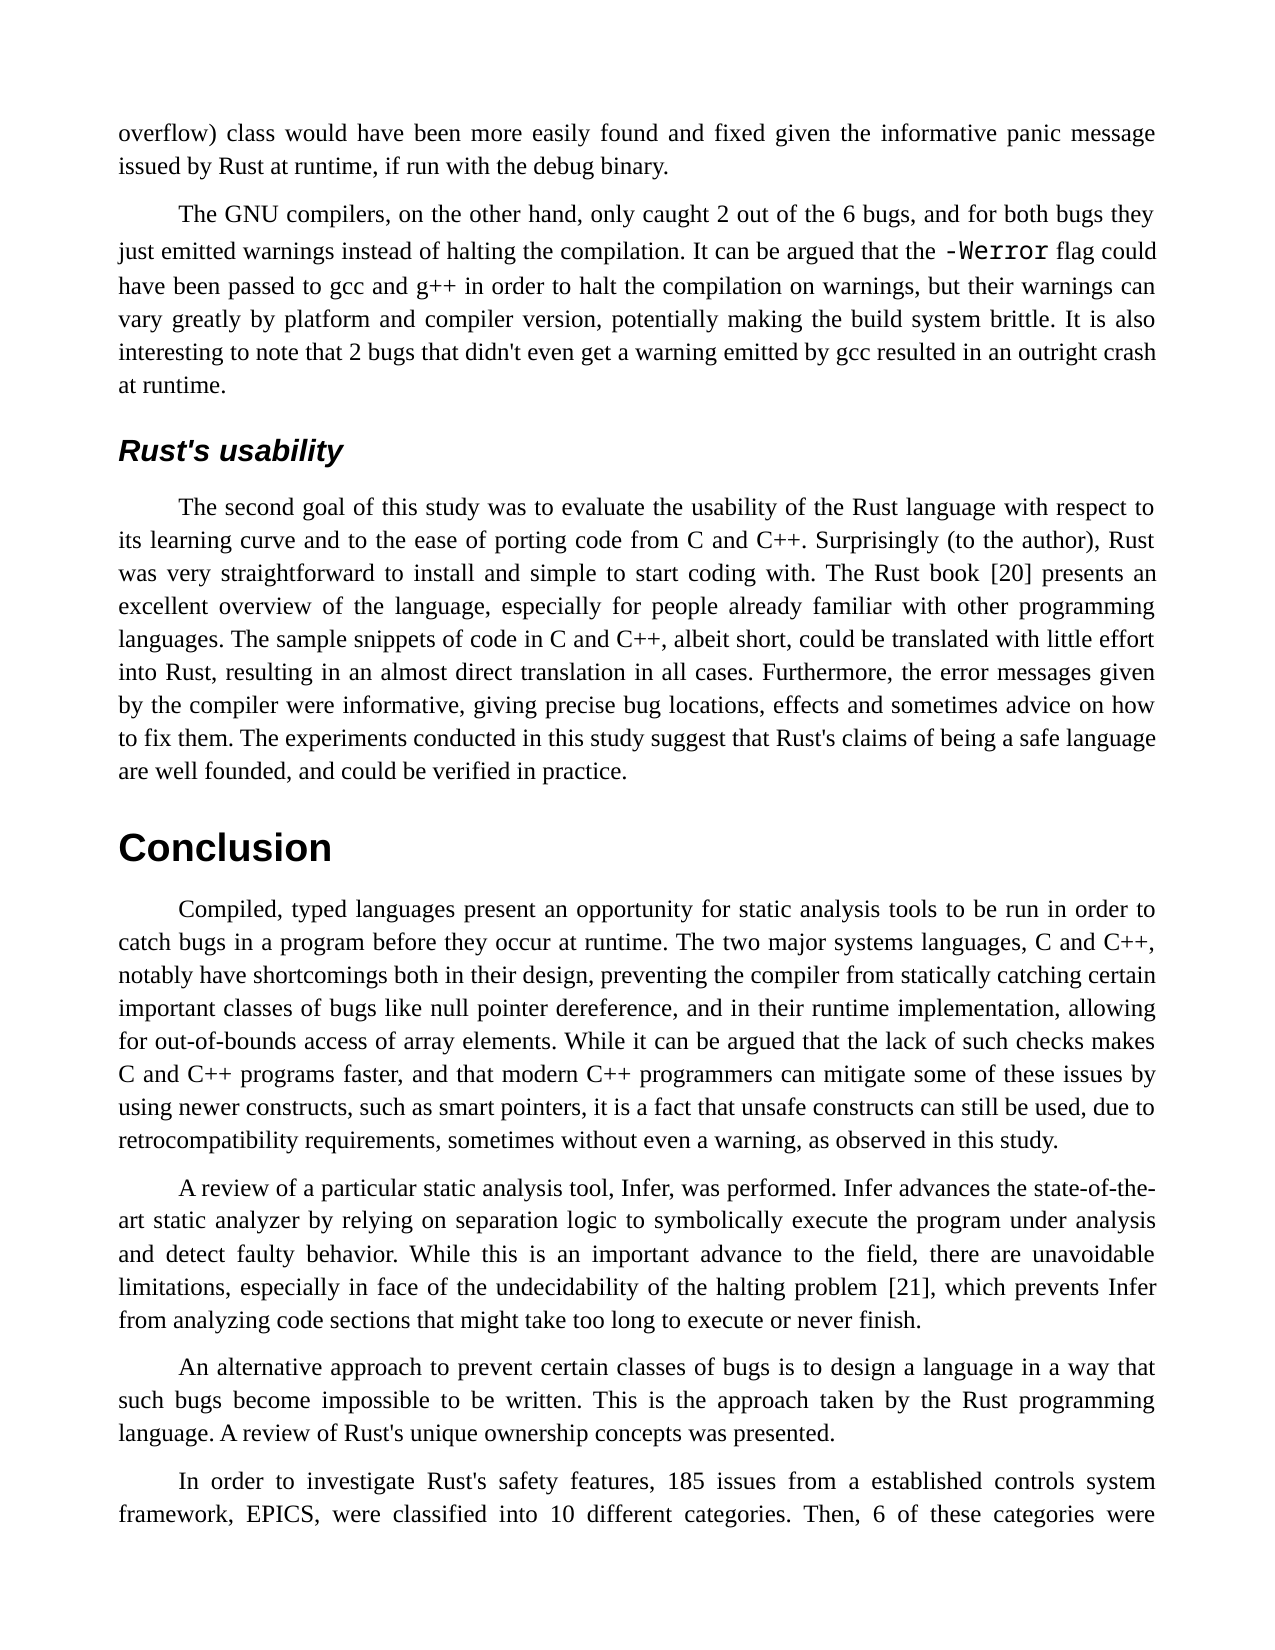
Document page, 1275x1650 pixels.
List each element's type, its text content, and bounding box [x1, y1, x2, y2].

text In order to investigate Rust's safety features, 185 issues from a established controls system framework, EPICS, were classified into 10 different categories. Then, 6 of these categories were [118, 1466, 1157, 1528]
subtitle Rust's usability [118, 433, 1157, 468]
text Compiled, typed languages present an opportunity for static analysis tools to be run in order to catch bugs in a program before they occur at runtime. The two major systems languages, C and C++, notably have shortcomings both in their design, preventing the compiler from statically catching certain important classes of bugs like null pointer dereference, and in their runtime implementation, allowing for out-of-bounds access of array elements. While it can be argued that the lack of such checks makes C and C++ programs faster, and that modern C++ programmers can mitigate some of these issues by using newer constructs, such as smart pointers, it is a fact that unsafe constructs can still be used, due to retrocompatibility requirements, sometimes without even a warning, as observed in this study. [118, 894, 1157, 1154]
text A review of a particular static analysis tool, Infer, was performed. Infer advances the state-of-the-art static analyzer by relying on separation logic to symbolically execute the program under analysis and detect faulty behavior. While this is an important advance to the field, there are unavoidable limitations, especially in face of the undecidability of the halting problem [21], which prevents Infer from analyzing code sections that might take too long to execute or never finish. [118, 1173, 1157, 1333]
text An alternative approach to prevent certain classes of bugs is to design a language in a way that such bugs become impossible to be written. This is the approach taken by the Rust programming language. A review of Rust's unique ownership concepts was presented. [118, 1352, 1157, 1447]
subtitle Conclusion [118, 825, 1157, 870]
text overflow) class would have been more easily found and fixed given the informative panic message issued by Rust at runtime, if run with the debug binary. [118, 118, 1157, 180]
text The second goal of this study was to evaluate the usability of the Rust language with respect to its learning curve and to the ease of porting code from C and C++. Surprisingly (to the author), Rust was very straightforward to install and simple to start coding with. The Rust book [20] presents an excellent overview of the language, especially for people already familiar with other programming languages. The sample snippets of code in C and C++, albeit short, could be translated with little effort into Rust, resulting in an almost direct translation in all cases. Furthermore, the error messages given by the compiler were informative, giving precise bug locations, effects and sometimes advice on how to fix them. The experiments conducted in this study suggest that Rust's claims of being a safe language are well founded, and could be verified in practice. [118, 492, 1157, 785]
text The GNU compilers, on the other hand, only caught 2 out of the 6 bugs, and for both bugs they just emitted warnings instead of halting the compilation. It can be argued that the -Werror flag could have been passed to gcc and g++ in order to halt the compilation on warnings, but their warnings can vary greatly by platform and compiler version, potentially making the build system brittle. It is also interesting to note that 2 bugs that didn't even get a warning emitted by gcc resulted in an outright crash at runtime. [118, 199, 1157, 399]
